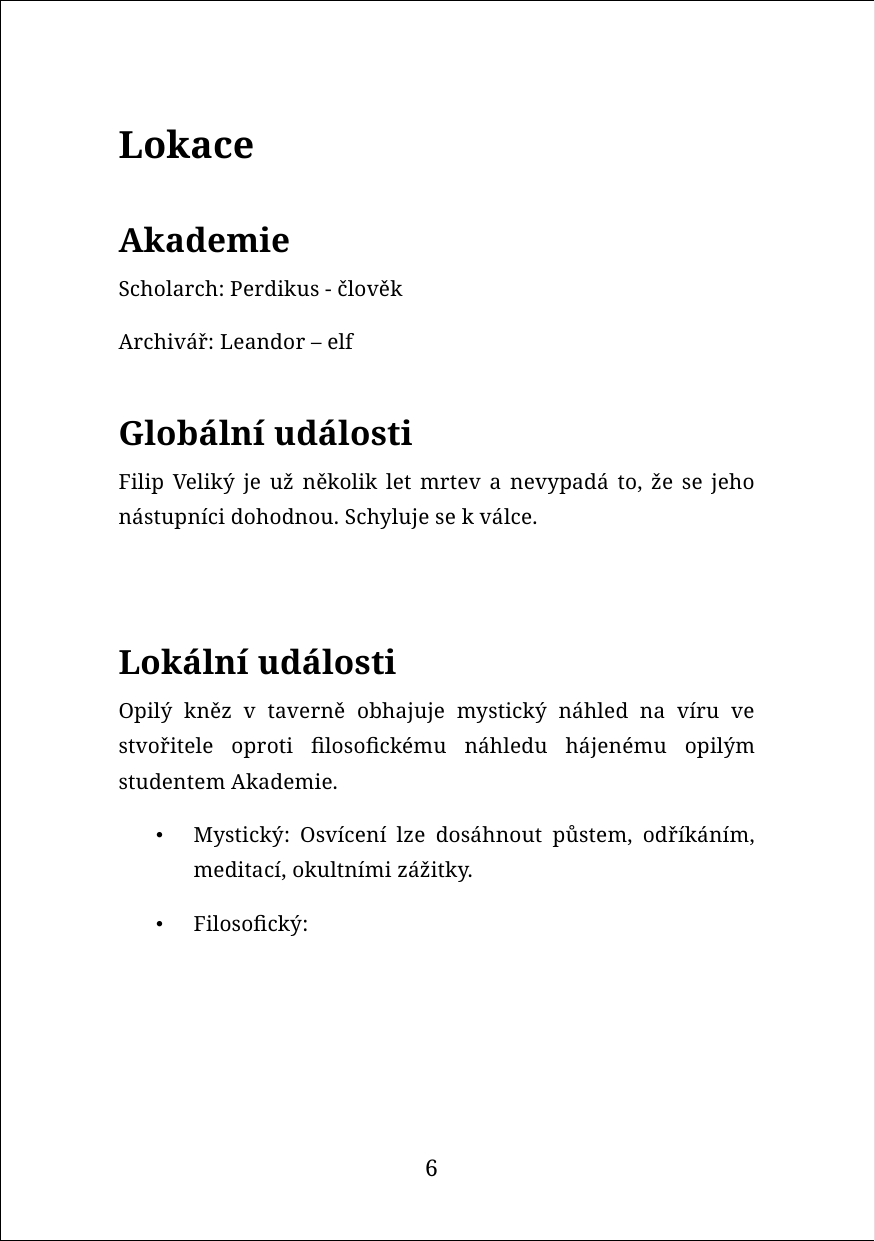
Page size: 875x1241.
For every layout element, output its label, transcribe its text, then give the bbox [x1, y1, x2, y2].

text Opilý kněz v taverně obhajuje mystický náhled na víru ve stvořitele oproti filosofickému náhledu hájenému opilým studentem Akademie. [118, 696, 756, 795]
subtitle Lokace [118, 118, 756, 169]
text Archivář: Leandor – elf [118, 327, 756, 355]
subtitle Akademie [118, 217, 756, 262]
text Scholarch: Perdikus - člověk [118, 274, 756, 302]
text Filip Veliký je už několik let mrtev a nevypadá to, že se jeho nástupníci dohodnou. Schyluje se k válce. [118, 467, 756, 531]
subtitle Lokální události [118, 638, 756, 684]
list Filosofický: [156, 909, 756, 937]
subtitle Globální události [118, 410, 756, 455]
list Mystický: Osvícení lze dosáhnout půstem, odříkáním, meditací, okultními zážitky. [156, 820, 756, 884]
